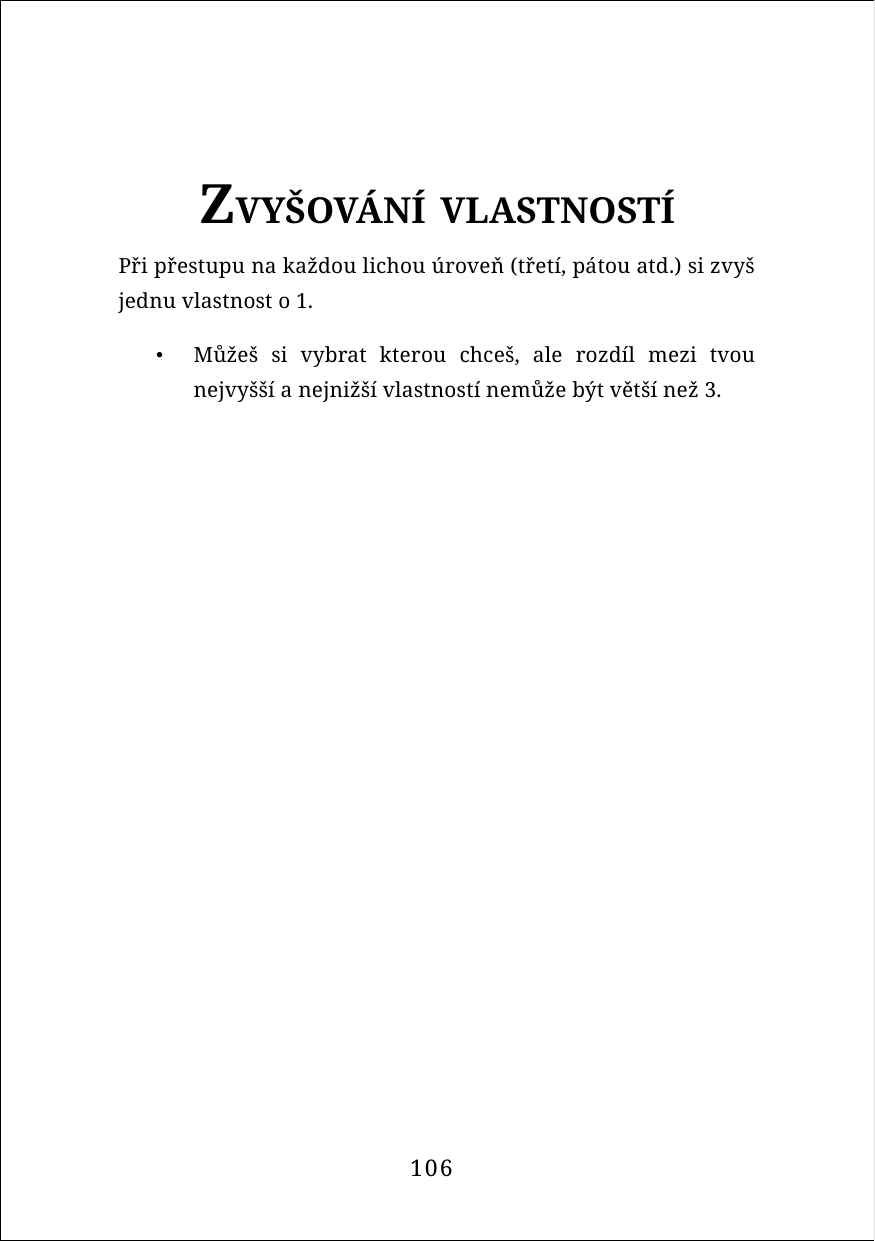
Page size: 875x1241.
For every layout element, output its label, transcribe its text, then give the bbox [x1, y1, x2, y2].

list Můžeš si vybrat kterou chceš, ale rozdíl mezi tvou nejvyšší a nejnižší vlastností nemůže být větší než 3. [156, 340, 756, 404]
subtitle Zvyšování vlastností [118, 166, 756, 239]
text Při přestupu na každou lichou úroveň (třetí, pátou atd.) si zvyš jednu vlastnost o 1. [118, 251, 756, 315]
